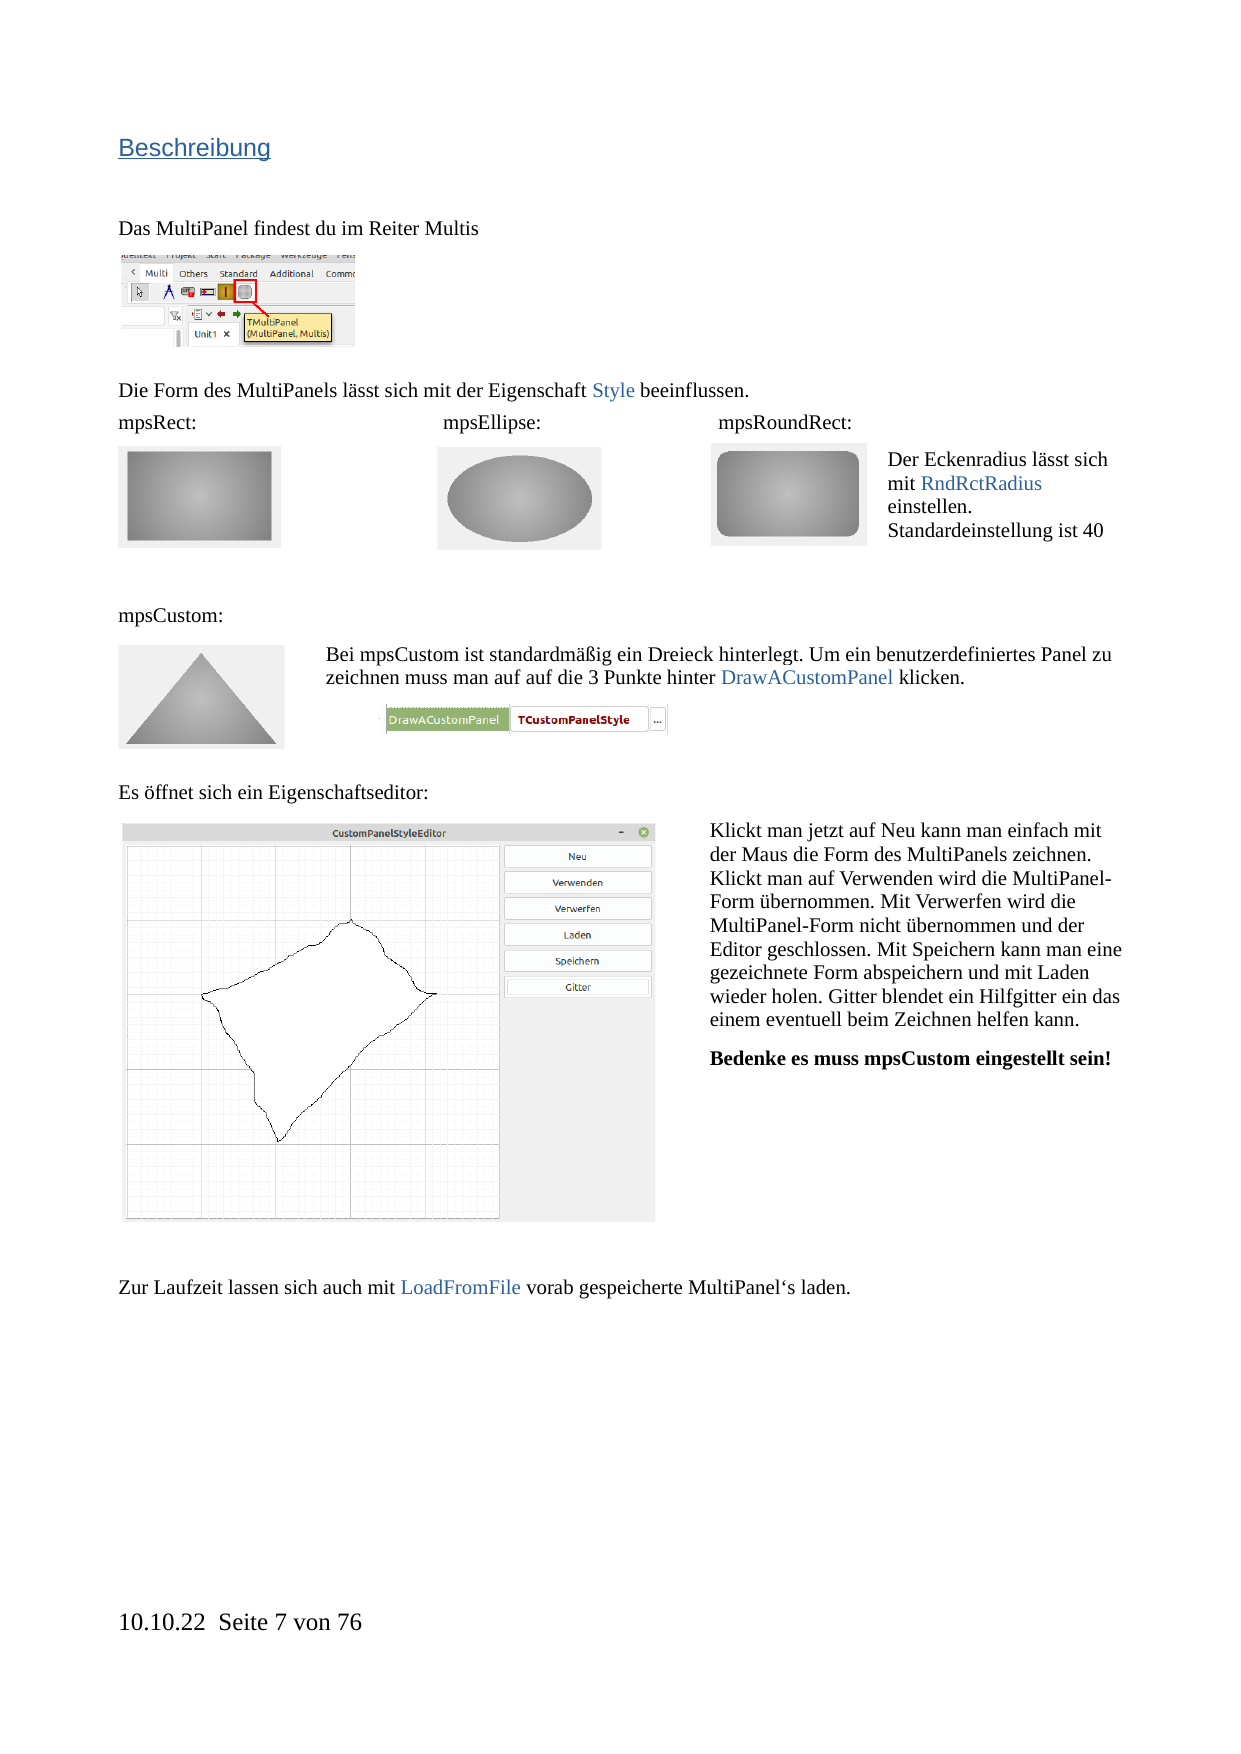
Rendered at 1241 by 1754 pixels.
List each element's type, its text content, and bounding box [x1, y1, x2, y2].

text Es öffnet sich ein Eigenschaftseditor: [118, 781, 1122, 804]
text Die Form des MultiPanels lässt sich mit der Eigenschaft Style beeinflussen. [118, 383, 1122, 401]
text Klickt man jetzt auf Neu kann man einfach mit der Maus die Form des MultiPanels zeichnen. Klickt man auf Verwenden wird die MultiPanel- Form übernommen. Mit Verwerfen wird die MultiPanel-Form nicht übernommen und der Editor geschlossen. Mit Speichern kann man eine gezeichnete Form abspeichern und mit Laden wieder holen. Gitter blendet ein Hilfgitter ein das einem eventuell beim Zeichnen helfen kann. [118, 819, 1122, 1032]
picture [118, 645, 285, 749]
picture [710, 443, 868, 546]
text Der Eckenradius lässt sich mit RndRctRadius einstellen. Standardeinstellung ist 40 [118, 448, 1122, 589]
picture [437, 447, 602, 550]
picture [122, 823, 656, 1222]
picture [379, 704, 672, 734]
text Bei mpsCustom ist standardmäßig ein Dreieck hinterlegt. Um ein benutzerdefiniertes Panel zu zeichnen muss man auf auf die 3 Punkte hinter DrawACustomPanel klicken. [118, 642, 1122, 689]
subtitle Beschreibung [118, 133, 1122, 161]
text mpsCustom: [118, 604, 1122, 628]
text mpsRect: mpsEllipse: mpsRoundRect: [118, 415, 1122, 433]
picture [121, 255, 355, 347]
text Zur Laufzeit lassen sich auch mit LoadFromFile vorab gespeicherte MultiPanel‘s laden. [118, 1276, 1122, 1299]
text Bedenke es muss mpsCustom eingestellt sein! [656, 1046, 1122, 1070]
text Das MultiPanel findest du im Reiter Multis [118, 222, 1122, 239]
picture [118, 446, 282, 548]
